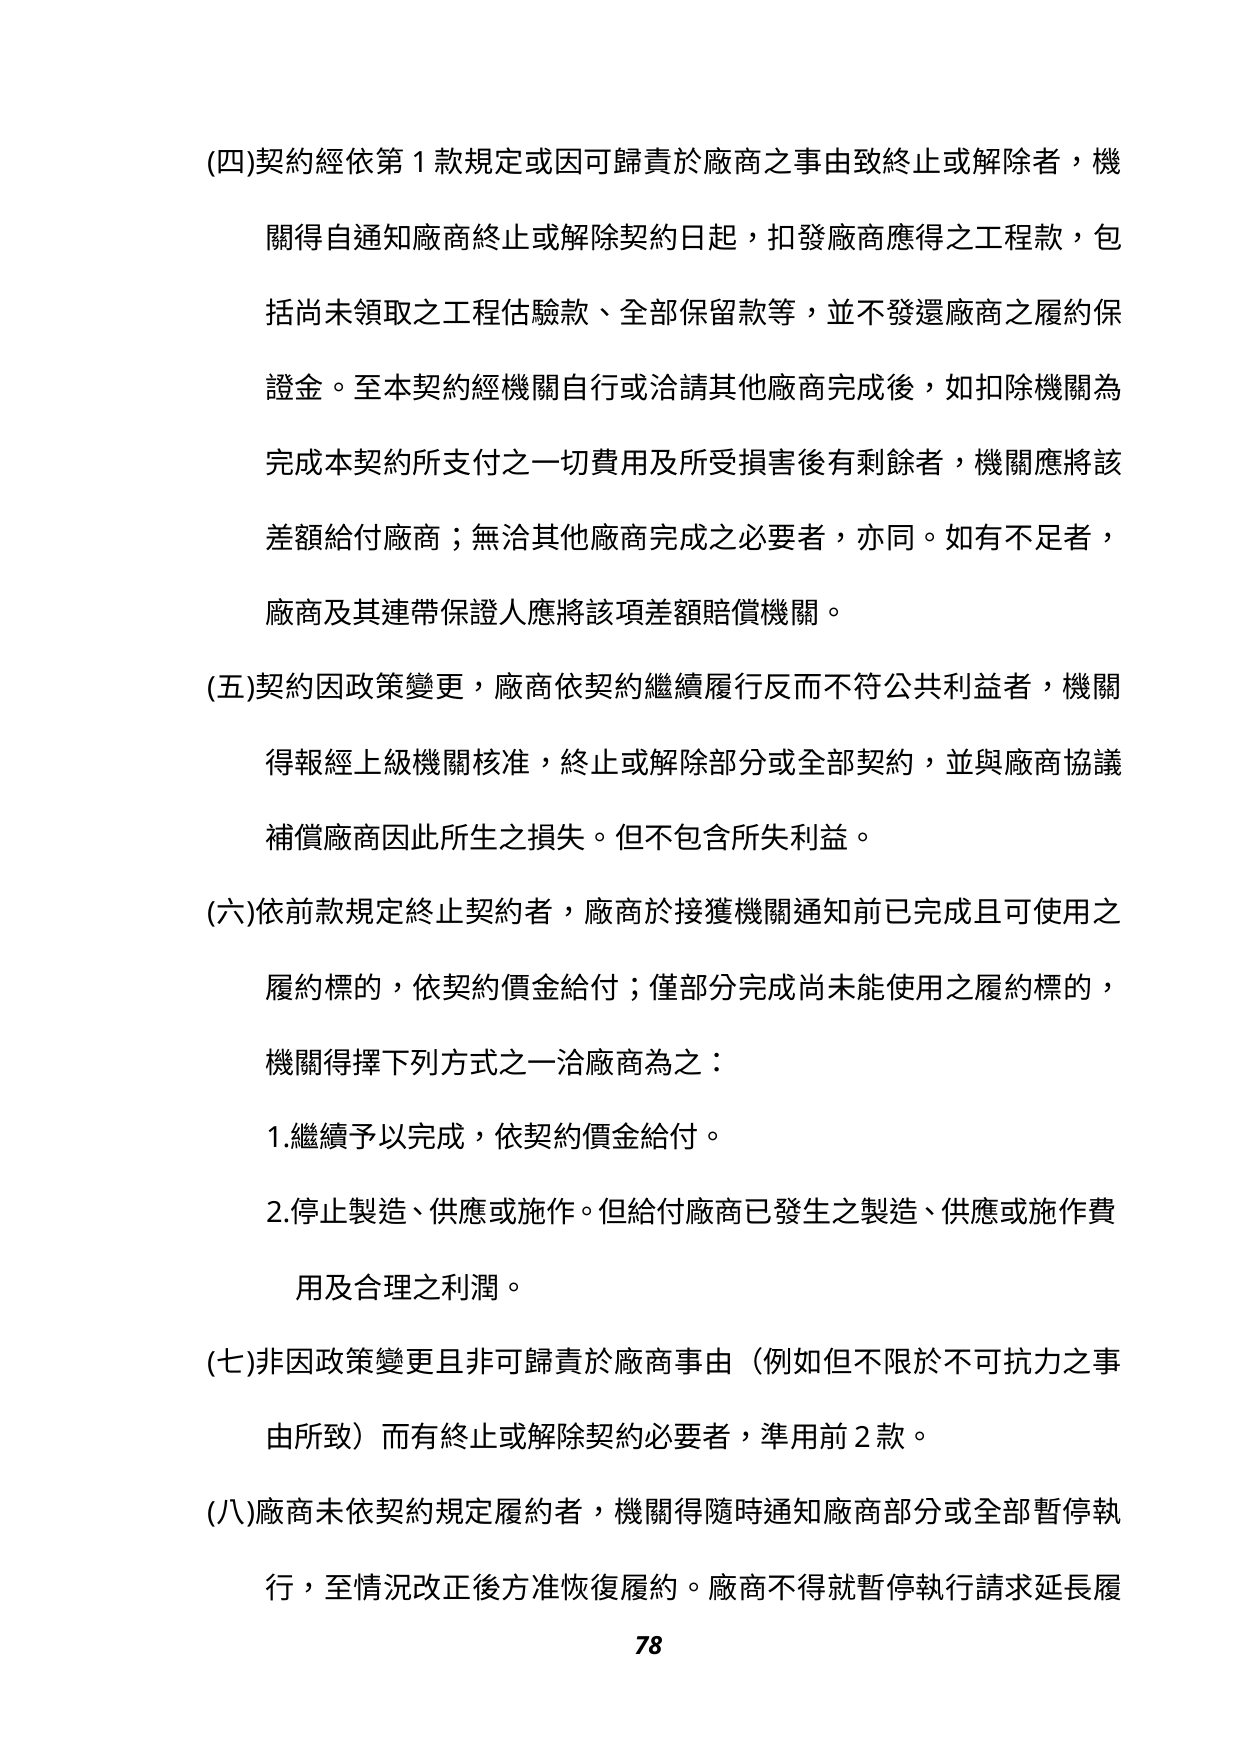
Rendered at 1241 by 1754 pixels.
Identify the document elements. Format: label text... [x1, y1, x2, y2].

text (四)契約經依第1款規定或因可歸責於廠商之事由致終止或解除者，機關得自通知廠商終止或解除契約日起，扣發廠商應得之工程款，包括尚未領取之工程估驗款、全部保留款等，並不發還廠商之履約保證金。至本契約經機關自行或洽請其他廠商完成後，如扣除機關為完成本契約所支付之一切費用及所受損害後有剩餘者，機關應將該差額給付廠商；無洽其他廠商完成之必要者，亦同。如有不足者，廠商及其連帶保證人應將該項差額賠償機關。 [207, 123, 1122, 648]
text (七)非因政策變更且非可歸責於廠商事由（例如但不限於不可抗力之事由所致）而有終止或解除契約必要者，準用前2款。 [207, 1323, 1122, 1473]
text (八)廠商未依契約規定履約者，機關得隨時通知廠商部分或全部暫停執行，至情況改正後方准恢復履約。廠商不得就暫停執行請求延長履 [207, 1473, 1122, 1623]
text 1.繼續予以完成，依契約價金給付。 [266, 1098, 1116, 1173]
text (六)依前款規定終止契約者，廠商於接獲機關通知前已完成且可使用之履約標的，依契約價金給付；僅部分完成尚未能使用之履約標的，機關得擇下列方式之一洽廠商為之： [207, 873, 1122, 1098]
text (五)契約因政策變更，廠商依契約繼續履行反而不符公共利益者，機關得報經上級機關核准，終止或解除部分或全部契約，並與廠商協議補償廠商因此所生之損失。但不包含所失利益。 [207, 648, 1122, 873]
text 2.停止製造、供應或施作。但給付廠商已發生之製造、供應或施作費用及合理之利潤。 [266, 1173, 1116, 1323]
